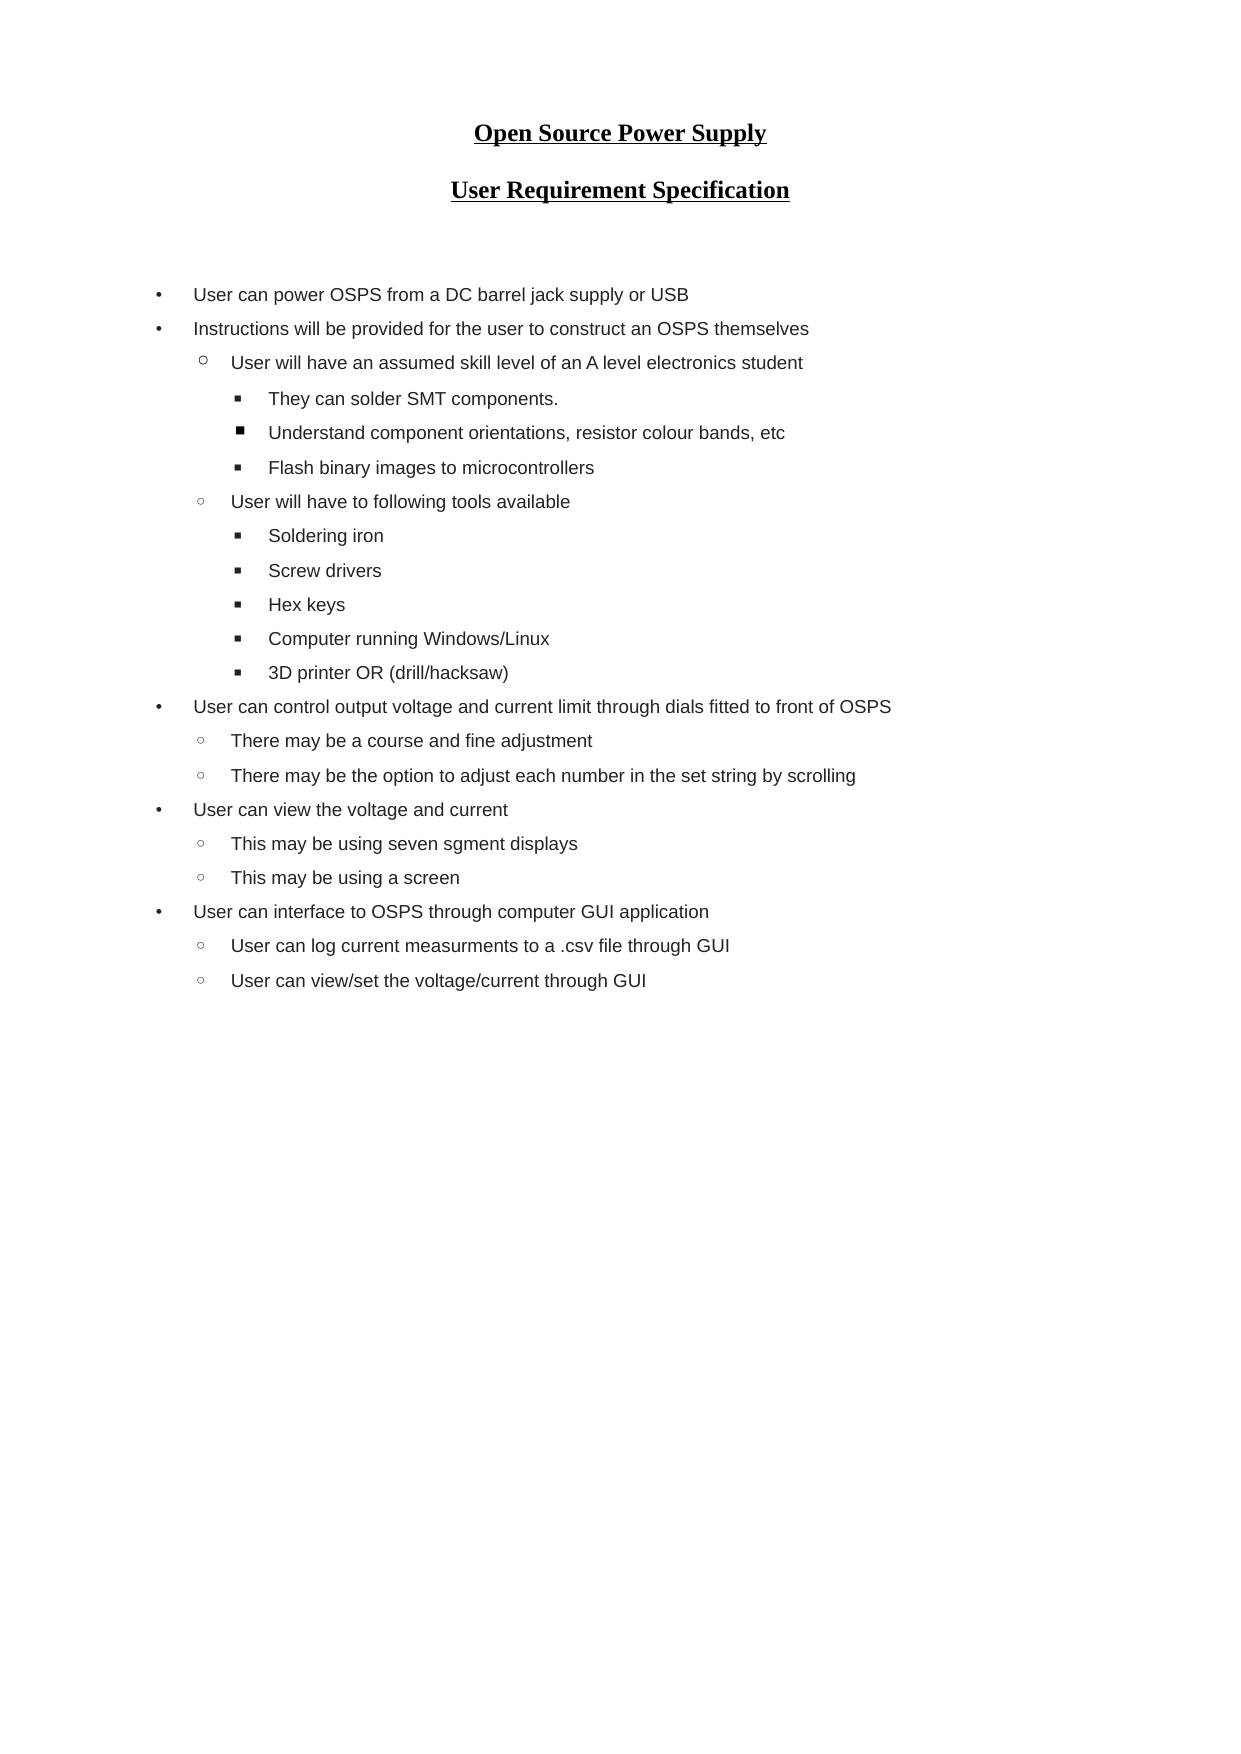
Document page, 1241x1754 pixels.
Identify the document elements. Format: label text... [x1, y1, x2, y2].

list Screw drivers [231, 559, 1122, 581]
list User can power OSPS from a DC barrel jack supply or USB [156, 283, 1122, 305]
list User will have to following tools available [193, 491, 1122, 513]
list Computer running Windows/Linux [231, 628, 1122, 649]
list There may be a course and fine adjustment [193, 730, 1122, 752]
list User can interface to OSPS through computer GUI application [156, 901, 1122, 923]
list This may be using seven sgment displays [193, 833, 1122, 854]
list Soldering iron [231, 525, 1122, 547]
list Flash binary images to microcontrollers [231, 457, 1122, 479]
list User can view the voltage and current [156, 799, 1122, 820]
list Hex keys [231, 594, 1122, 615]
text Open Source Power Supply [118, 118, 1122, 147]
list 3D printer OR (drill/hacksaw) [231, 662, 1122, 684]
list User can view/set the voltage/current through GUI [193, 969, 1122, 991]
list There may be the option to adjust each number in the set string by scrolling [193, 764, 1122, 786]
list This may be using a screen [193, 867, 1122, 889]
list User will have an assumed skill level of an A level electronics student [193, 352, 1122, 375]
list They can solder SMT components. [231, 387, 1122, 409]
list User can log current measurments to a .csv file through GUI [193, 935, 1122, 957]
list User can control output voltage and current limit through dials fitted to front of OSPS [156, 696, 1122, 718]
list Understand component orientations, resistor colour bands, etc [231, 421, 1122, 444]
text User Requirement Specification [118, 176, 1122, 204]
list Instructions will be provided for the user to construct an OSPS themselves [156, 318, 1122, 339]
